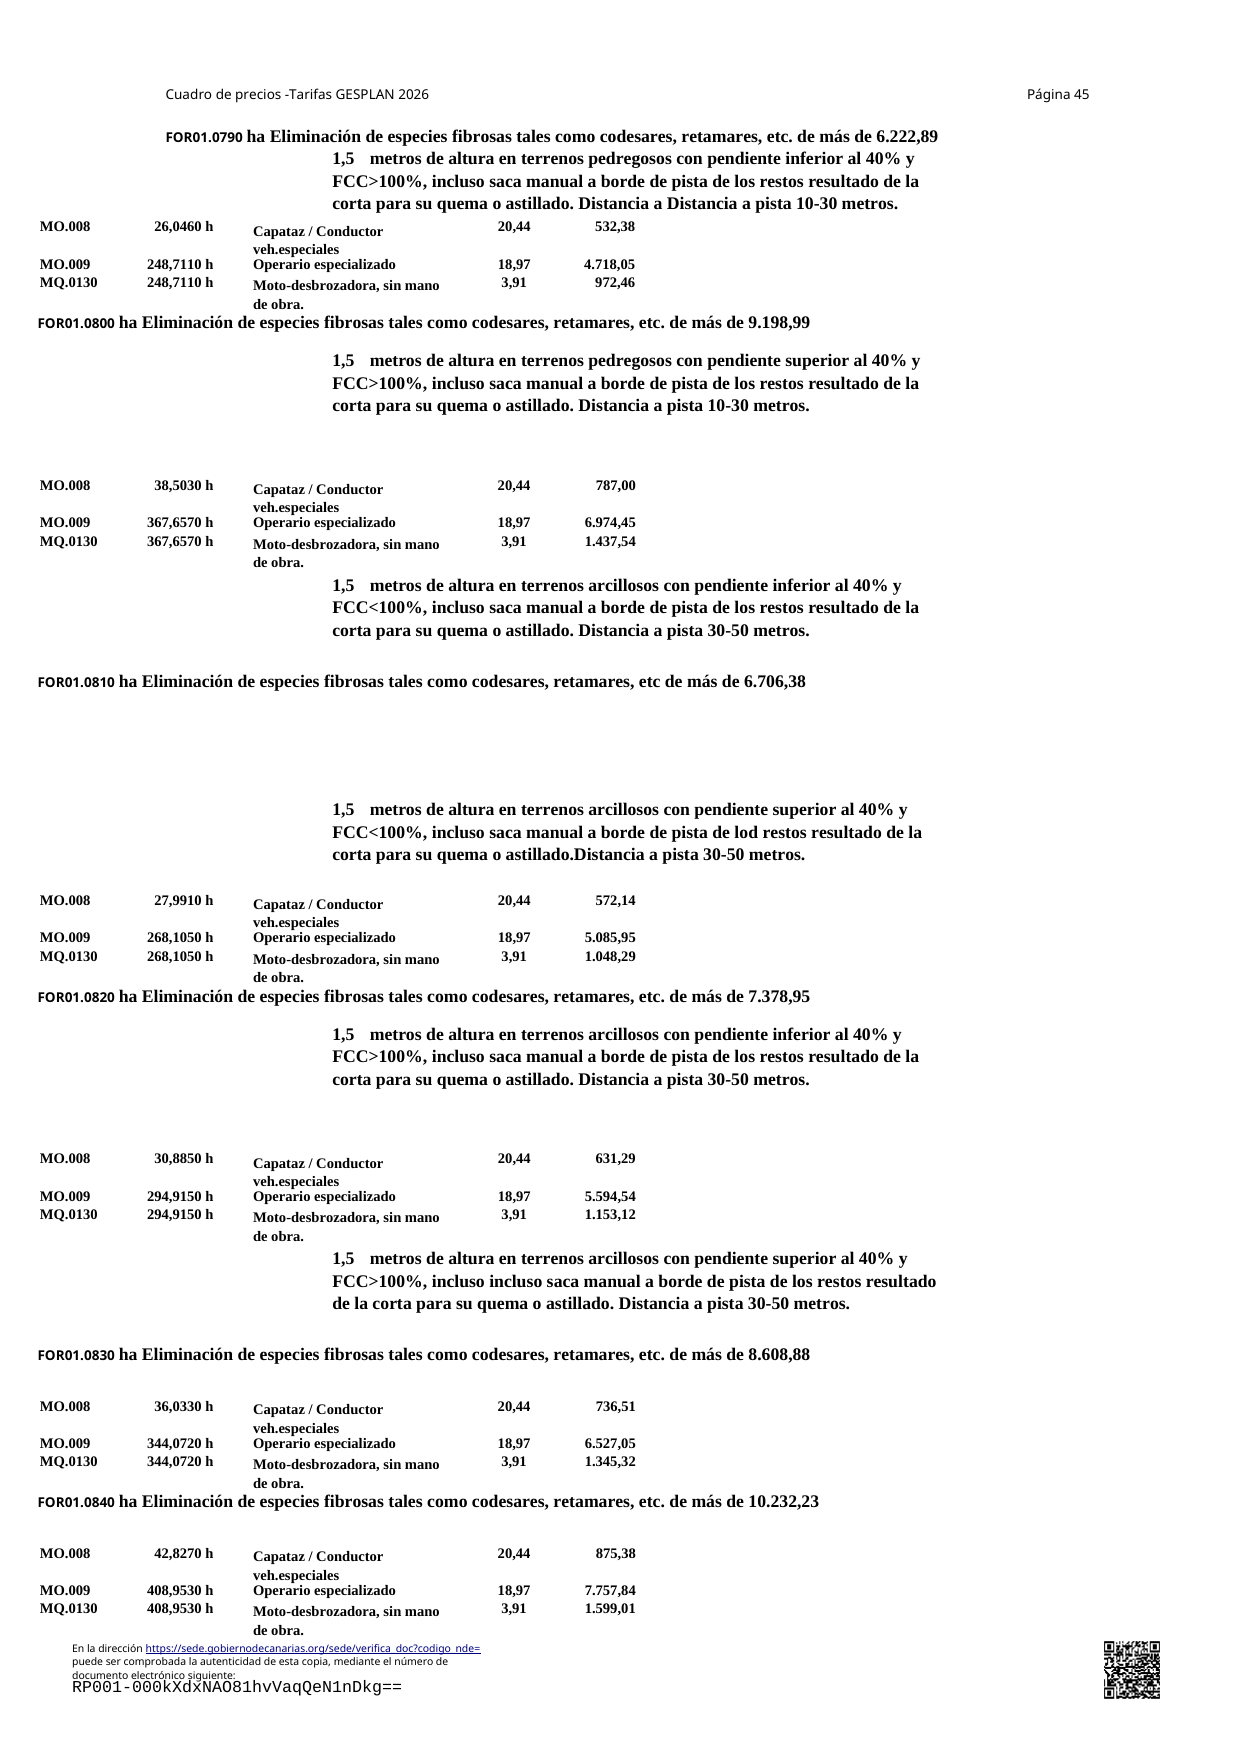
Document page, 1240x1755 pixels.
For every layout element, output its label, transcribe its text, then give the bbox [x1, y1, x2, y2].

table_cell MO.009 [39, 258, 121, 276]
table_cell 5.594,54 [559, 1190, 636, 1208]
table_cell MO.009 [39, 516, 121, 534]
table_cell 3,91 [470, 949, 558, 984]
table_cell 1.048,29 [559, 949, 636, 984]
table_cell 248,7110 h [121, 258, 233, 276]
table_header 38,5030 h [121, 479, 233, 516]
table_cell Operario especializado [233, 931, 469, 949]
table_cell 18,97 [470, 1584, 558, 1602]
table_cell MQ.0130 [39, 534, 121, 569]
table_cell 294,9150 h [121, 1190, 233, 1208]
list metros de altura en terrenos pedregosos con pendiente superior al 40% y FCC>100%, incluso saca manual a borde de pista de los restos resultado de la corta para su quema o astillado. Distancia a pista 10-30 metros. [332, 349, 971, 416]
table_cell Operario especializado [233, 1584, 469, 1602]
text En la dirección https://sede.gobiernodecanarias.org/sede/verifica_doc?codigo_nde= puede ser comprobada la autenticidad de esta copia, mediante el número de documento electrónico siguiente: RP001-000kXdxNAO81hvVaqQeN1nDkg== [72, 1641, 541, 1696]
table_cell 344,0720 h [121, 1455, 233, 1490]
table_cell 18,97 [470, 1437, 558, 1455]
table_cell 367,6570 h [121, 534, 233, 569]
text FOR01.0840 ha Eliminación de especies fibrosas tales como codesares, retamares, etc. de más de 10.232,23 [37, 1490, 1202, 1512]
table_header Capataz / Conductor veh.especiales [233, 1546, 469, 1584]
text Página 45 [1027, 89, 1089, 102]
list metros de altura en terrenos arcillosos con pendiente superior al 40% y FCC>100%, incluso incluso saca manual a borde de pista de los restos resultado de la corta para su quema o astillado. Distancia a pista 30-50 metros. [332, 1247, 989, 1314]
table_cell MQ.0130 [39, 1208, 121, 1243]
table_cell 3,91 [470, 1208, 558, 1243]
table_cell 18,97 [470, 931, 558, 949]
table_header 20,44 [470, 1152, 558, 1190]
table_header 20,44 [470, 1546, 558, 1584]
table_cell 1.437,54 [558, 534, 637, 569]
table_header MO.008 [39, 479, 121, 516]
table_cell MQ.0130 [39, 949, 121, 984]
table_cell 18,97 [470, 258, 558, 276]
table_cell 7.757,84 [558, 1584, 637, 1602]
table_cell 248,7110 h [121, 276, 233, 311]
table_cell MO.009 [39, 1584, 121, 1602]
table_cell 408,9530 h [121, 1602, 233, 1637]
text FOR01.0800 ha Eliminación de especies fibrosas tales como codesares, retamares, etc. de más de 9.198,99 [37, 311, 1202, 333]
table_cell 18,97 [470, 1190, 558, 1208]
table_cell Operario especializado [233, 1437, 469, 1455]
table_cell 18,97 [470, 516, 558, 534]
table_cell MQ.0130 [39, 1602, 121, 1637]
table_header Capataz / Conductor veh.especiales [233, 220, 469, 258]
table_cell 3,91 [470, 1455, 558, 1490]
table_cell MO.009 [39, 1190, 121, 1208]
text FOR01.0820 ha Eliminación de especies fibrosas tales como codesares, retamares, etc. de más de 7.378,95 [37, 984, 1202, 1007]
table_header 30,8850 h [121, 1152, 233, 1190]
table_header 27,9910 h [121, 894, 233, 931]
table_header Capataz / Conductor veh.especiales [233, 479, 469, 516]
table_header MO.008 [39, 220, 121, 258]
table_cell MO.009 [39, 1437, 121, 1455]
table_header Capataz / Conductor veh.especiales [233, 894, 469, 931]
table_cell 5.085,95 [559, 931, 636, 949]
table_header 26,0460 h [121, 220, 233, 258]
table_cell 344,0720 h [121, 1437, 233, 1455]
text Cuadro de precios -Tarifas GESPLAN 2026 [165, 89, 429, 102]
table_header MO.008 [39, 1152, 121, 1190]
table_cell 294,9150 h [121, 1208, 233, 1243]
table_header 20,44 [470, 220, 558, 258]
table_cell Operario especializado [233, 1190, 469, 1208]
table_cell MQ.0130 [39, 276, 121, 311]
table_header 20,44 [470, 894, 558, 931]
table_cell 1.345,32 [558, 1455, 637, 1490]
table_cell 972,46 [559, 276, 636, 311]
table_header MO.008 [39, 1546, 121, 1584]
text FOR01.0810 ha Eliminación de especies fibrosas tales como codesares, retamares, etc de más de 6.706,38 [37, 569, 1202, 692]
table_cell 3,91 [470, 276, 558, 311]
table_cell 367,6570 h [121, 516, 233, 534]
table_cell 6.527,05 [558, 1437, 637, 1455]
table_header MO.008 [39, 894, 121, 931]
table_cell Operario especializado [233, 258, 469, 276]
table_cell 3,91 [470, 534, 558, 569]
table_cell 3,91 [470, 1602, 558, 1637]
table_header Capataz / Conductor veh.especiales [233, 1399, 469, 1437]
table_cell 268,1050 h [121, 949, 233, 984]
table_cell 4.718,05 [559, 258, 636, 276]
table_header 736,51 [558, 1399, 637, 1437]
list metros de altura en terrenos arcillosos con pendiente superior al 40% y FCC<100%, incluso saca manual a borde de pista de lod restos resultado de la corta para su quema o astillado.Distancia a pista 30-50 metros. [332, 798, 979, 865]
list metros de altura en terrenos arcillosos con pendiente inferior al 40% y FCC>100%, incluso saca manual a borde de pista de los restos resultado de la corta para su quema o astillado. Distancia a pista 30-50 metros. [332, 1022, 971, 1090]
table_cell 408,9530 h [121, 1584, 233, 1602]
table_cell 268,1050 h [121, 931, 233, 949]
table_header Capataz / Conductor veh.especiales [233, 1152, 469, 1190]
table_cell Operario especializado [233, 516, 469, 534]
table_header 787,00 [558, 479, 637, 516]
table_header 572,14 [559, 894, 636, 931]
table_header 42,8270 h [121, 1546, 233, 1584]
table_cell 1.599,01 [558, 1602, 637, 1637]
table_header 875,38 [558, 1546, 637, 1584]
table_cell 6.974,45 [558, 516, 637, 534]
list metros de altura en terrenos arcillosos con pendiente inferior al 40% y FCC<100%, incluso saca manual a borde de pista de los restos resultado de la corta para su quema o astillado. Distancia a pista 30-50 metros. [332, 573, 971, 641]
text FOR01.0790 ha Eliminación de especies fibrosas tales como codesares, retamares, etc. de más de 6.222,89 [165, 124, 1100, 147]
table_cell MO.009 [39, 931, 121, 949]
text FOR01.0830 ha Eliminación de especies fibrosas tales como codesares, retamares, etc. de más de 8.608,88 [37, 1243, 1202, 1365]
table_header 532,38 [559, 220, 636, 258]
table_cell 1.153,12 [559, 1208, 636, 1243]
table_header MO.008 [39, 1399, 121, 1437]
list metros de altura en terrenos pedregosos con pendiente inferior al 40% y FCC>100%, incluso saca manual a borde de pista de los restos resultado de la corta para su quema o astillado. Distancia a Distancia a pista 10-30 metros. [332, 147, 971, 214]
table_header 20,44 [470, 1399, 558, 1437]
table_cell MQ.0130 [39, 1455, 121, 1490]
text Precios Descompuestos - Desbroces [37, 1637, 1097, 1650]
table_header 36,0330 h [121, 1399, 233, 1437]
table_header 20,44 [470, 479, 558, 516]
table_header 631,29 [559, 1152, 636, 1190]
